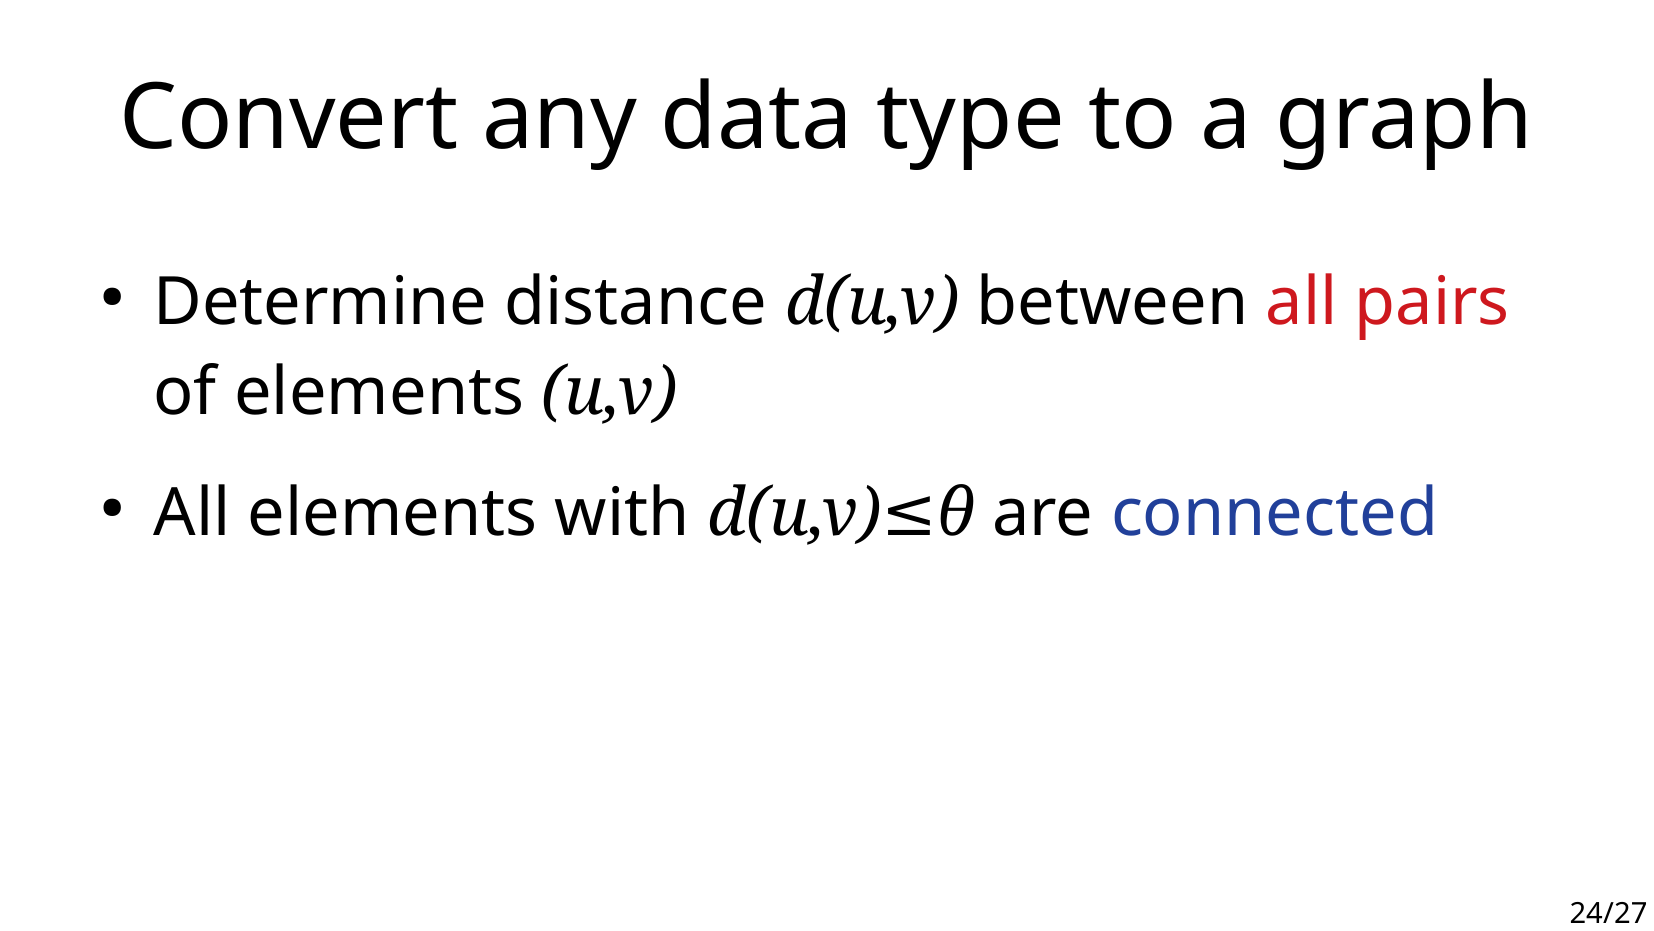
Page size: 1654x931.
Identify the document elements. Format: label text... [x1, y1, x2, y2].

list Determine distance d(u,v) between all pairs of elements (u,v) All elements with d(u,v)≤θ are connected [82, 253, 1571, 793]
title Convert any data type to a graph [82, 1, 1571, 226]
